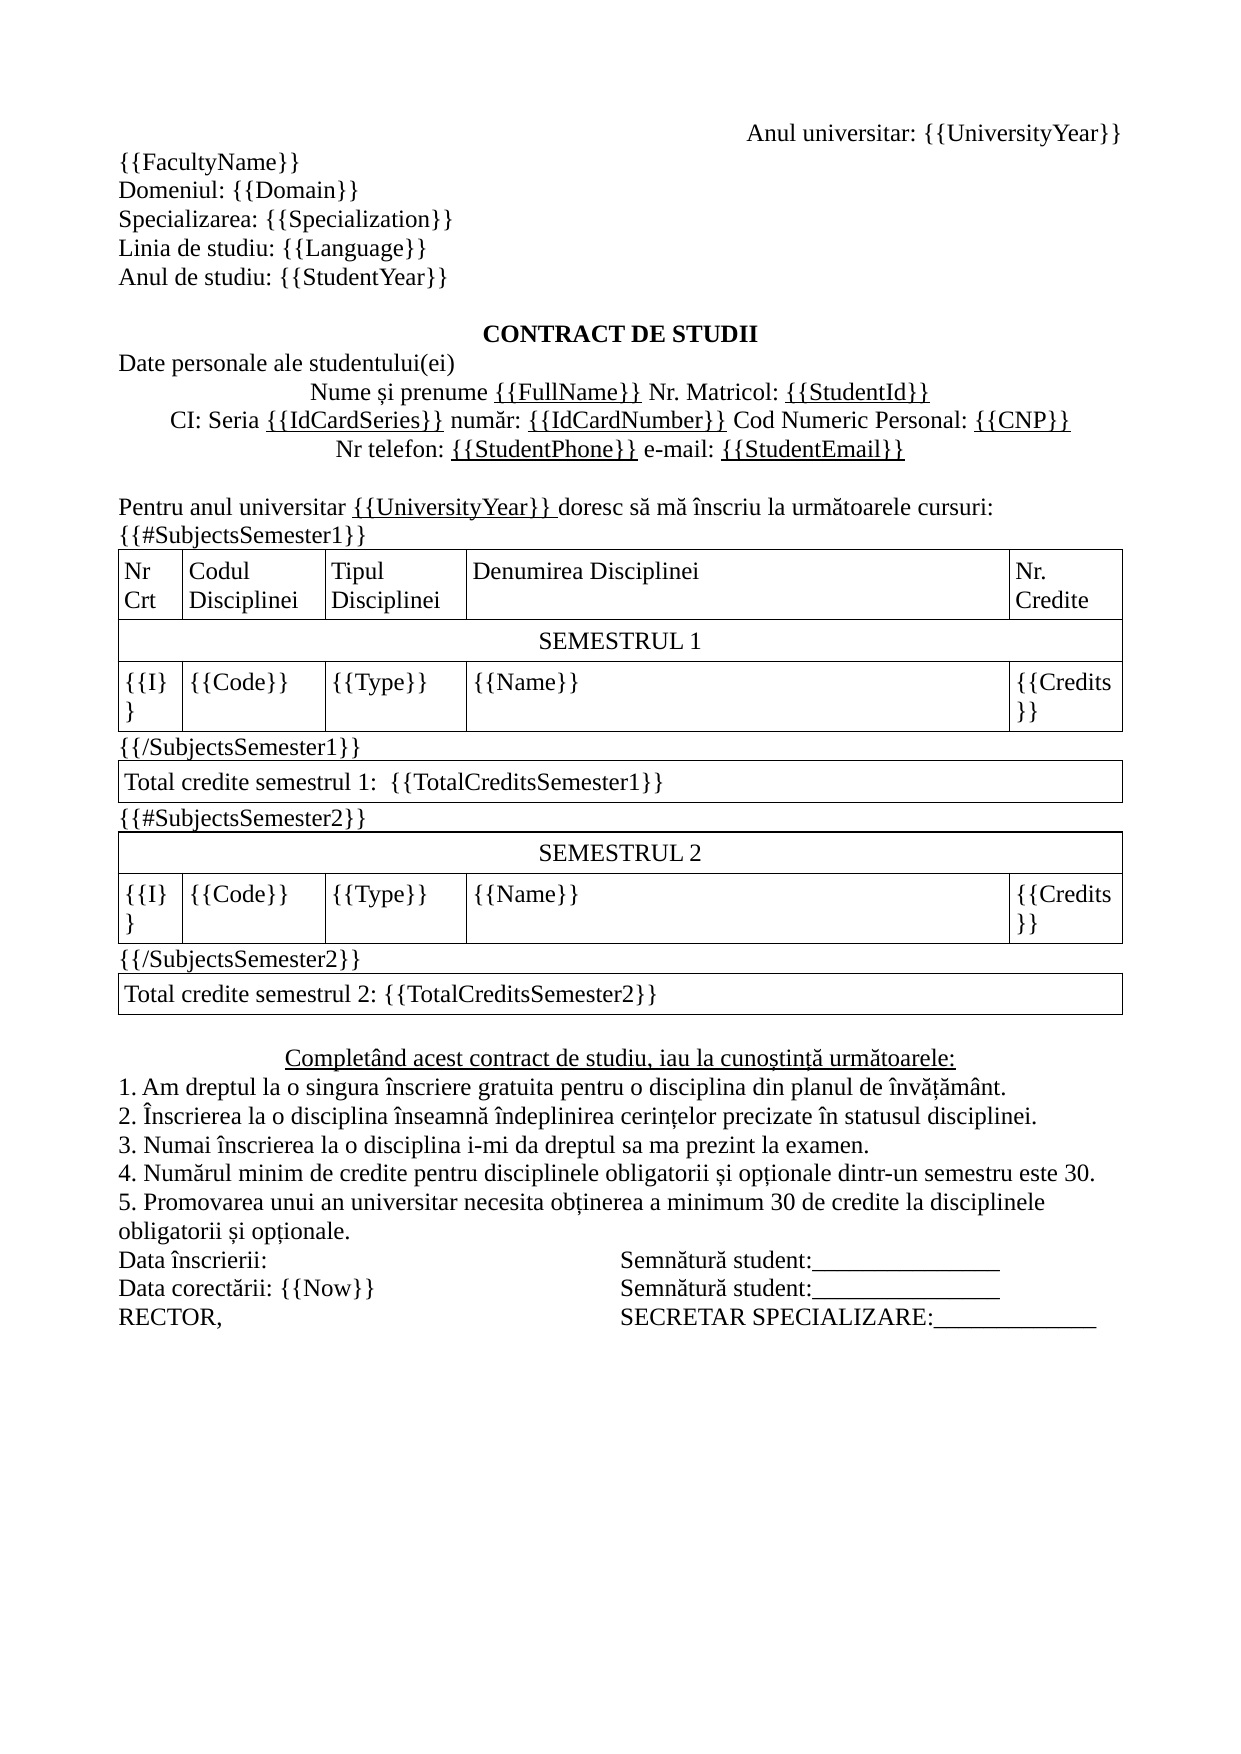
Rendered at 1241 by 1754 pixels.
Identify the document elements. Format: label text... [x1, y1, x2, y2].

text Completând acest contract de studiu, iau la cunoștință următoarele: [118, 1043, 1122, 1072]
text Linia de studiu: {{Language}} [118, 233, 1122, 262]
text 2. Înscrierea la o disciplina înseamnă îndeplinirea cerințelor precizate în statusul disciplinei. [118, 1101, 1122, 1130]
table_header Nr. Credite [1010, 550, 1122, 619]
text {{#SubjectsSemester1}} [118, 521, 1122, 549]
table_cell {{Code}} [183, 874, 325, 943]
text Nume și prenume {{FullName}} Nr. Matricol: {{StudentId}} [118, 377, 1122, 406]
text 3. Numai înscrierea la o disciplina i-mi da dreptul sa ma prezint la examen. [118, 1130, 1122, 1158]
text Specializarea: {{Specialization}} [118, 204, 1122, 233]
table_cell RECTOR, [118, 1302, 620, 1331]
table_header SEMESTRUL 2 [119, 833, 1122, 873]
text Pentru anul universitar {{UniversityYear}} doresc să mă înscriu la următoarele cursuri: [118, 492, 1122, 521]
table_header Denumirea Disciplinei [467, 550, 1009, 619]
table_cell {{Name}} [467, 662, 1009, 731]
text CONTRACT DE STUDII [118, 319, 1122, 348]
text 1. Am dreptul la o singura înscriere gratuita pentru o disciplina din planul de învățământ. [118, 1072, 1122, 1101]
table_cell {{Type}} [326, 874, 466, 943]
table_header Codul Disciplinei [183, 550, 325, 619]
text CI: Seria {{IdCardSeries}} număr: {{IdCardNumber}} Cod Numeric Personal: {{CNP}} [118, 406, 1122, 434]
table_cell SEMESTRUL 1 [119, 620, 1122, 661]
table_cell {{I}} [119, 662, 182, 731]
text 5. Promovarea unui an universitar necesita obținerea a minimum 30 de credite la disciplinele obligatorii și opționale. [118, 1187, 1122, 1245]
table_header Total credite semestrul 2: {{TotalCreditsSemester2}} [119, 974, 1122, 1014]
table_cell {{I}} [119, 874, 182, 943]
table_cell {{Credits}} [1010, 662, 1122, 731]
table_cell {{Name}} [467, 874, 1009, 943]
table_cell {{Credits}} [1010, 874, 1122, 943]
table_header Data înscrierii: [118, 1245, 620, 1273]
table_header Semnătură student:_______________ [620, 1245, 1122, 1273]
table_cell {{Type}} [326, 662, 466, 731]
table_header Nr Crt [119, 550, 182, 619]
text Anul de studiu: {{StudentYear}} [118, 262, 1122, 291]
table_cell SECRETAR SPECIALIZARE:_____________ [620, 1302, 1122, 1331]
table_cell {{Code}} [183, 662, 325, 731]
table_header Total credite semestrul 1: {{TotalCreditsSemester1}} [119, 761, 1122, 802]
table_cell Data corectării: {{Now}} [118, 1274, 620, 1302]
text Domeniul: {{Domain}} [118, 176, 1122, 204]
text {{#SubjectsSemester2}} [118, 803, 1122, 831]
table_header Tipul Disciplinei [326, 550, 466, 619]
table_cell Semnătură student:_______________ [620, 1274, 1122, 1302]
text Anul universitar: {{UniversityYear}} [118, 118, 1122, 147]
text Date personale ale studentului(ei) [118, 348, 1122, 377]
text {{/SubjectsSemester2}} [118, 944, 1122, 972]
text 4. Numărul minim de credite pentru disciplinele obligatorii și opționale dintr-un semestru este 30. [118, 1158, 1122, 1187]
text {{/SubjectsSemester1}} [118, 732, 1122, 760]
text {{FacultyName}} [118, 147, 1122, 176]
text Nr telefon: {{StudentPhone}} e-mail: {{StudentEmail}} [118, 434, 1122, 463]
